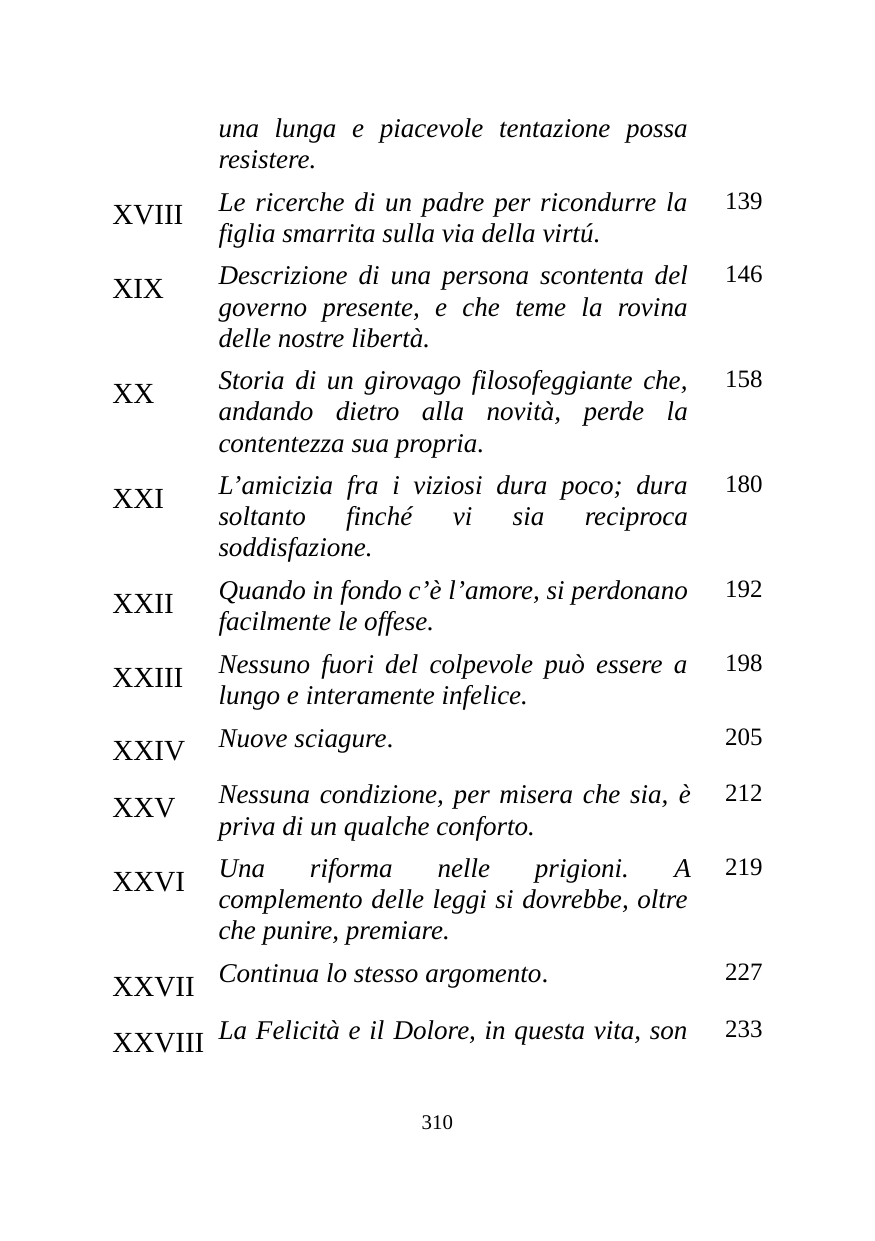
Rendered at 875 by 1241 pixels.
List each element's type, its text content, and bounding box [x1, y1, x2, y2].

table_cell Nessuno fuori del colpevole può essere a lungo e interamente infelice. [213, 642, 696, 716]
table_cell 192 [696, 569, 768, 642]
table_cell [696, 106, 768, 180]
table_cell XXVIII [106, 1008, 212, 1065]
table_cell 212 [696, 773, 768, 846]
table_cell XXVII [106, 951, 212, 1008]
table_cell XVIII [106, 180, 212, 254]
table_cell Nessuna condizione, per misera che sia, è priva di un qualche conforto. [213, 773, 696, 846]
table_cell 227 [696, 951, 768, 1008]
table_cell Nuove sciagure. [213, 716, 696, 773]
table_cell XIX [106, 254, 212, 359]
table_cell [106, 106, 212, 180]
table_cell 146 [696, 254, 768, 359]
table_cell Descrizione di una persona scontenta del governo presente, e che teme la rovina delle nostre libertà. [213, 254, 696, 359]
table_cell XXIV [106, 716, 212, 773]
table_cell 158 [696, 359, 768, 463]
table_cell 198 [696, 642, 768, 716]
table_cell L’amicizia fra i viziosi dura poco; dura soltanto finché vi sia reciproca soddisfazione. [213, 464, 696, 568]
table_cell Una riforma nelle prigioni. A complemento delle leggi si dovrebbe, oltre che punire, premiare. [213, 846, 696, 951]
table_cell XXIII [106, 642, 212, 716]
table_cell 139 [696, 180, 768, 254]
table_cell Le ricerche di un padre per ricondurre la figlia smarrita sulla via della virtú. [213, 180, 696, 254]
table_cell XXI [106, 464, 212, 568]
table_cell una lunga e piacevole tentazione possa resistere. [213, 106, 696, 180]
table_cell 233 [696, 1008, 768, 1065]
table_cell Storia di un girovago filosofeggiante che, andando dietro alla novità, perde la contentezza sua propria. [213, 359, 696, 463]
table_cell XXII [106, 569, 212, 642]
table_cell Continua lo stesso argomento. [213, 951, 696, 1008]
table_cell 219 [696, 846, 768, 951]
table_cell La Felicità e il Dolore, in questa vita, son [213, 1008, 696, 1065]
table_cell XXV [106, 773, 212, 846]
table_cell XXVI [106, 846, 212, 951]
table_cell Quando in fondo c’è l’amore, si perdonano facilmente le offese. [213, 569, 696, 642]
table_cell 180 [696, 464, 768, 568]
table_cell 205 [696, 716, 768, 773]
table_cell XX [106, 359, 212, 463]
